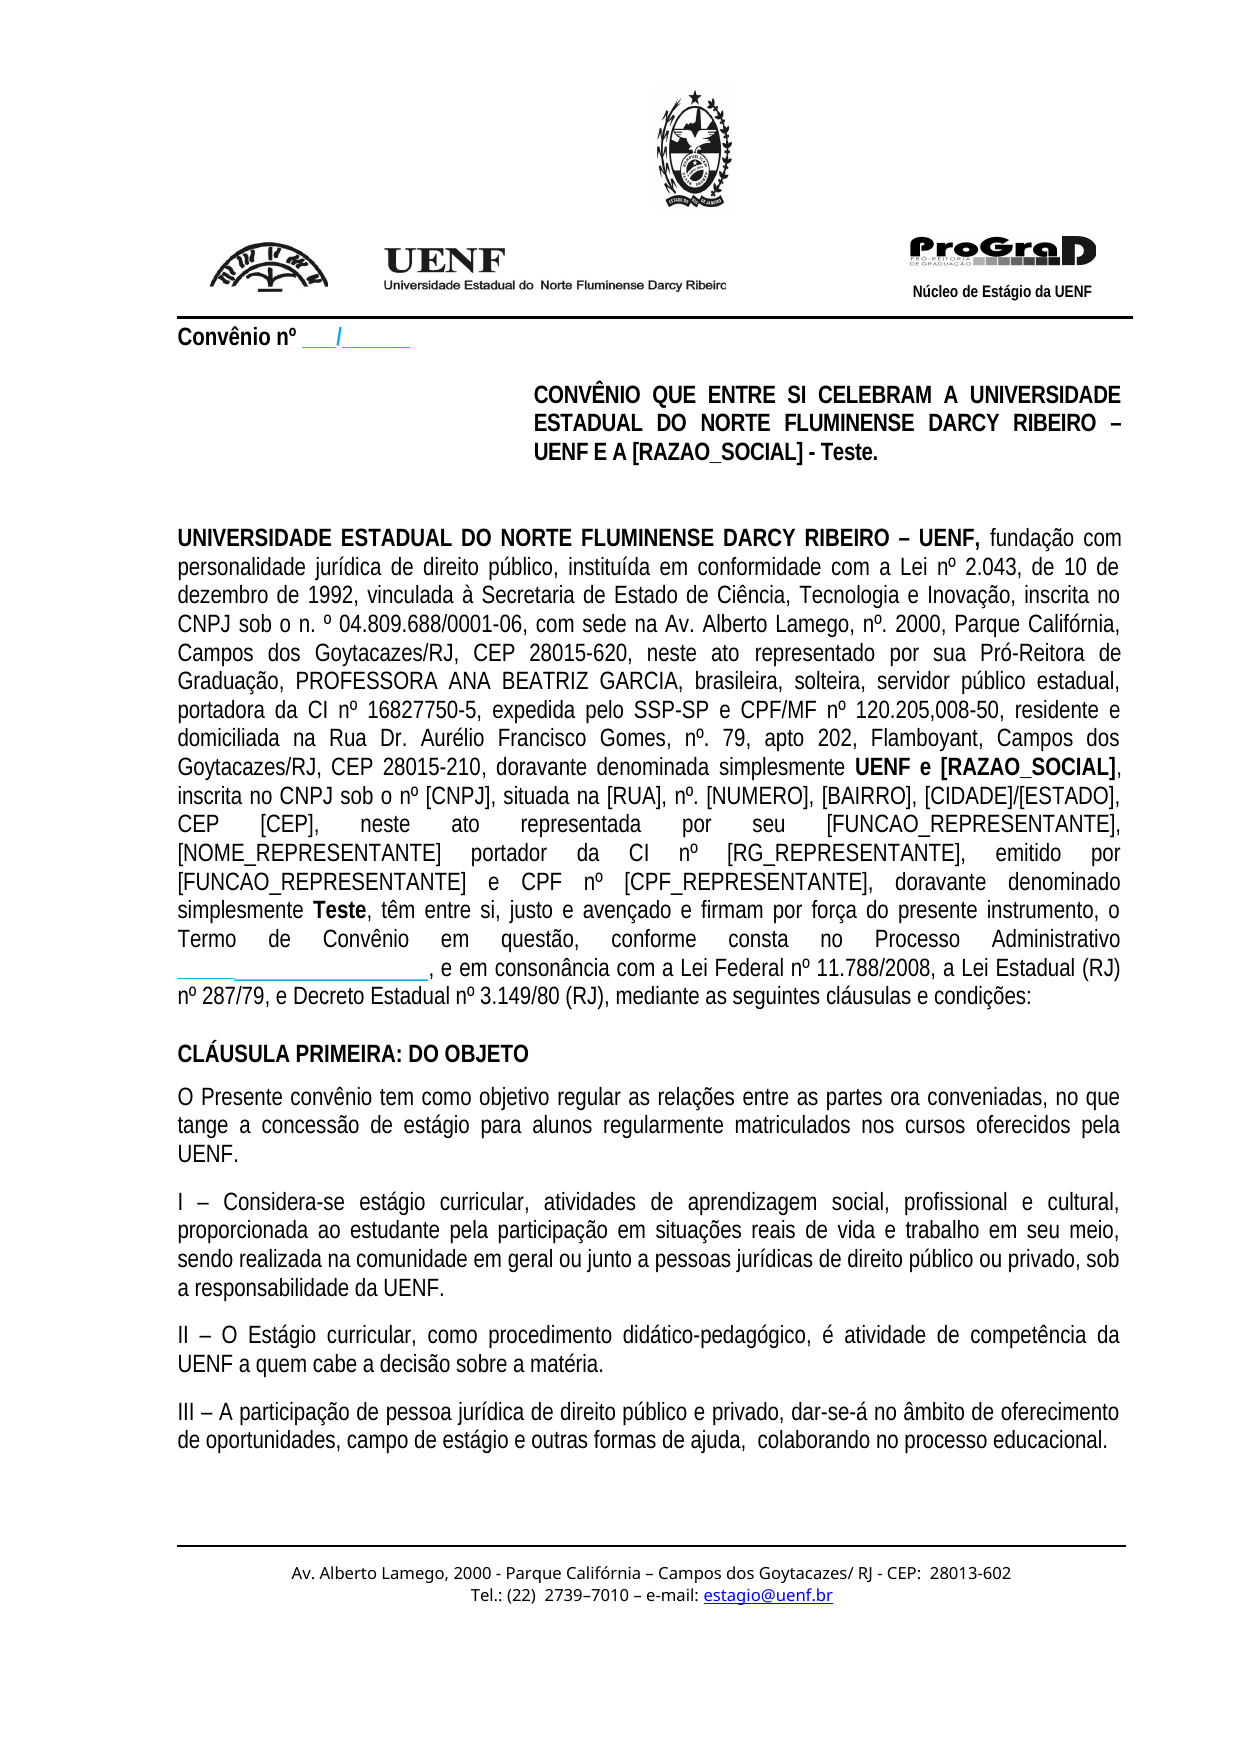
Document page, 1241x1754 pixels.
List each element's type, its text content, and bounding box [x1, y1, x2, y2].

text III – A participação de pessoa jurídica de direito público e privado, dar-se-á no âmbito de oferecimento de oportunidades, campo de estágio e outras formas de ajuda, colaborando no processo educacional. [177, 1397, 1122, 1454]
text UNIVERSIDADE ESTADUAL DO NORTE FLUMINENSE DARCY RIBEIRO – UENF, fundação com personalidade jurídica de direito público, instituída em conformidade com a Lei nº 2.043, de 10 de dezembro de 1992, vinculada à Secretaria de Estado de Ciência, Tecnologia e Inovação, inscrita no CNPJ sob o n. º 04.809.688/0001-06, com sede na Av. Alberto Lamego, nº. 2000, Parque Califórnia, Campos dos Goytacazes/RJ, CEP 28015-620, neste ato representado por sua Pró-Reitora de Graduação, PROFESSORA ANA BEATRIZ GARCIA, brasileira, solteira, servidor público estadual, portadora da CI nº 16827750-5, expedida pelo SSP-SP e CPF/MF nº 120.205,008-50, residente e domiciliada na Rua Dr. Aurélio Francisco Gomes, nº. 79, apto 202, Flamboyant, Campos dos Goytacazes/RJ, CEP 28015-210, doravante denominada simplesmente UENF e [RAZAO_SOCIAL], inscrita no CNPJ sob o nº [CNPJ], situada na [RUA], nº. [NUMERO], [BAIRRO], [CIDADE]/[ESTADO], CEP [CEP], neste ato representada por seu [FUNCAO_REPRESENTANTE], [NOME_REPRESENTANTE] portador da CI nº [RG_REPRESENTANTE], emitido por [FUNCAO_REPRESENTANTE] e CPF nº [CPF_REPRESENTANTE], doravante denominado simplesmente Teste, têm entre si, justo e avençado e firmam por força do presente instrumento, o Termo de Convênio em questão, conforme consta no Processo Administrativo ______________________, e em consonância com a Lei Federal nº 11.788/2008, a Lei Estadual (RJ) nº 287/79, e Decreto Estadual nº 3.149/80 (RJ), mediante as seguintes cláusulas e condições: [177, 523, 1122, 1010]
text CLÁUSULA PRIMEIRA: DO OBJETO [177, 1038, 1122, 1067]
picture [384, 248, 727, 292]
picture [653, 84, 736, 214]
text I – Considera-se estágio curricular, atividades de aprendizagem social, profissional e cultural, proporcionada ao estudante pela participação em situações reais de vida e trabalho em seu meio, sendo realizada na comunidade em geral ou junto a pessoas jurídicas de direito público ou privado, sob a responsabilidade da UENF. [177, 1187, 1122, 1301]
text O Presente convênio tem como objetivo regular as relações entre as partes ora conveniadas, no que tange a concessão de estágio para alunos regularmente matriculados nos cursos oferecidos pela UENF. [177, 1082, 1122, 1167]
text CONVÊNIO QUE ENTRE SI CELEBRAM A UNIVERSIDADE ESTADUAL DO NORTE FLUMINENSE DARCY RIBEIRO – UENF E A [RAZAO_SOCIAL] - Teste. [533, 380, 1122, 466]
text Convênio nº ___/______ [177, 322, 1133, 351]
picture [209, 242, 328, 292]
text II – O Estágio curricular, como procedimento didático-pedagógico, é atividade de competência da UENF a quem cabe a decisão sobre a matéria. [177, 1320, 1122, 1378]
